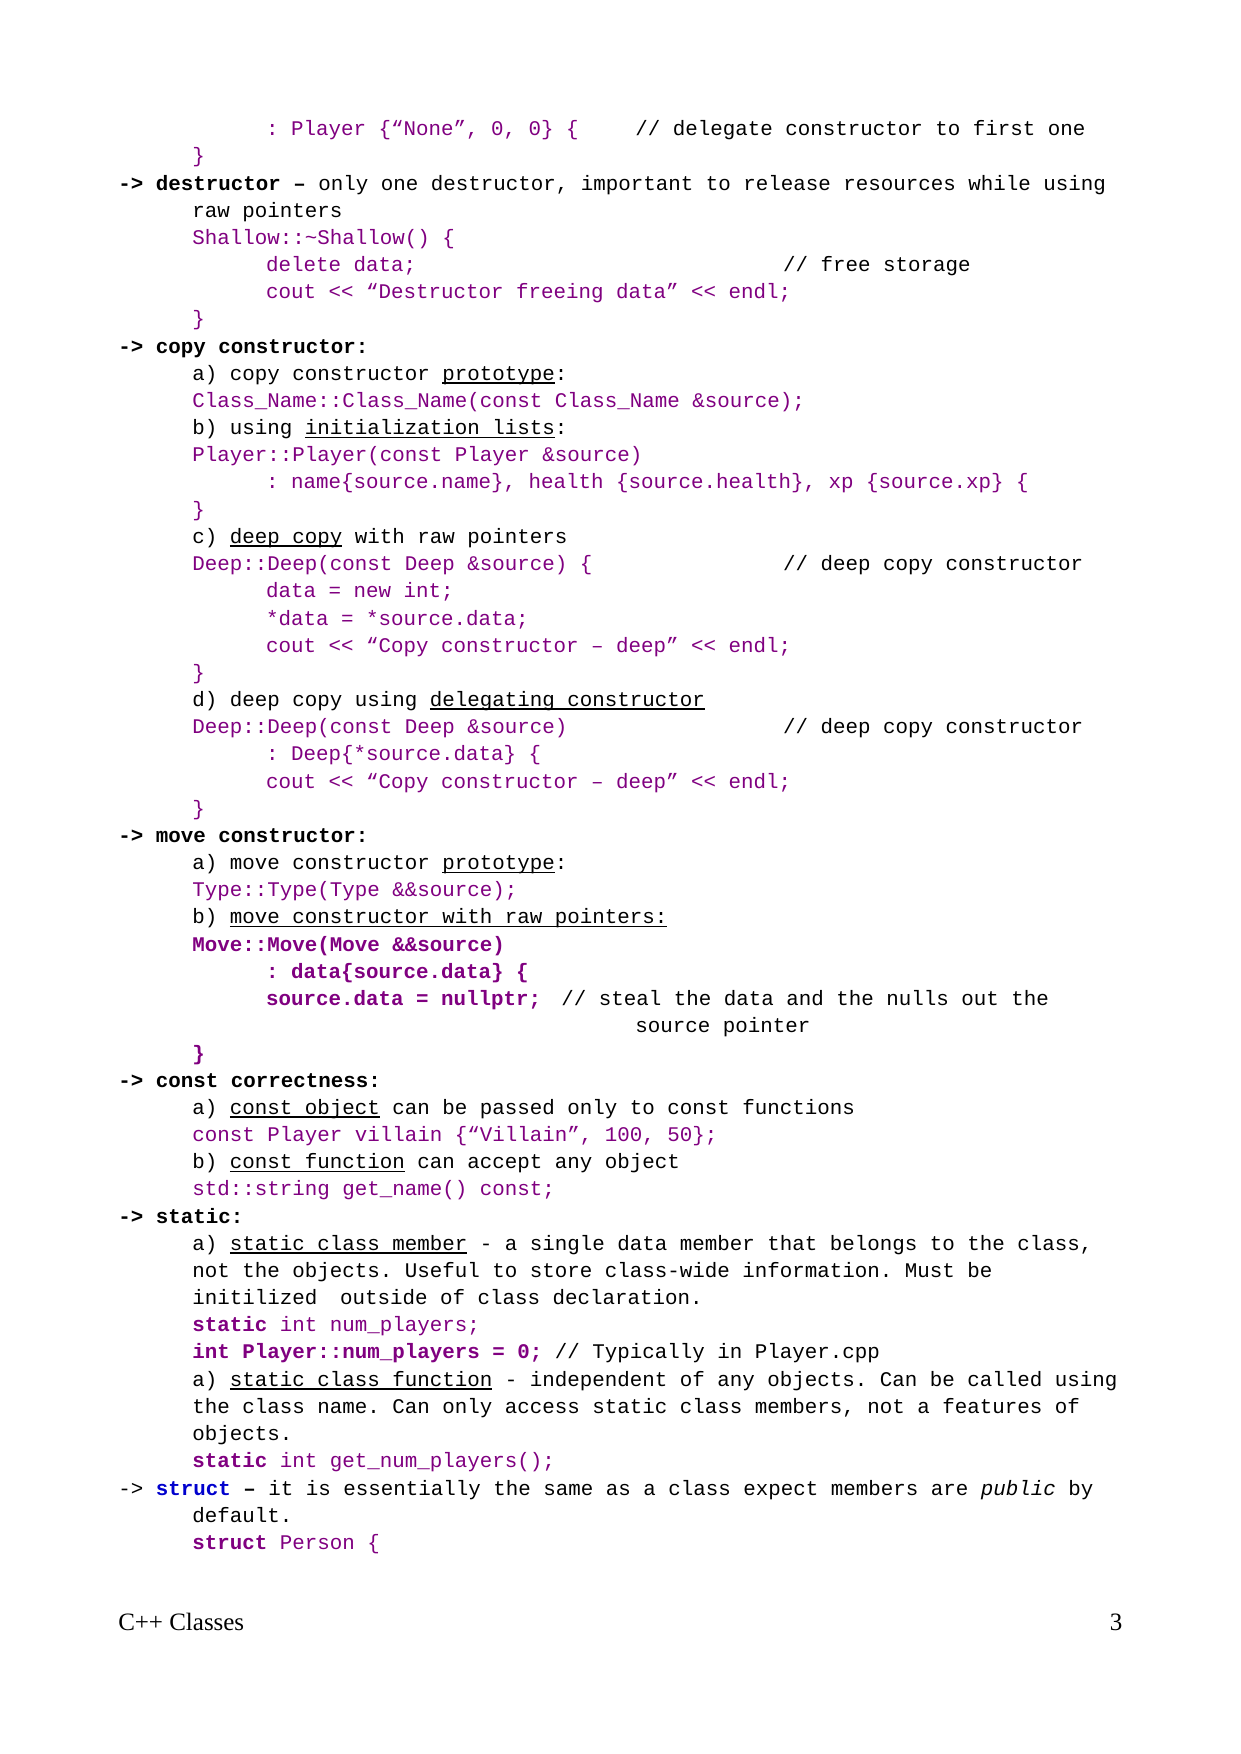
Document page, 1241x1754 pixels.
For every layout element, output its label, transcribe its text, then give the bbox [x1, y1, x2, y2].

text cout << “Destructor freeing data” << endl; [118, 281, 1122, 305]
text b) using initialization lists: [118, 417, 1122, 441]
text source.data = nullptr; // steal the data and the nulls out the source pointer [118, 988, 1122, 1039]
text c) deep copy with raw pointers [118, 526, 1122, 549]
text Class_Name::Class_Name(const Class_Name &source); [118, 390, 1122, 414]
text } [118, 499, 1122, 522]
text d) deep copy using delegating constructor [118, 689, 1122, 713]
text Shallow::~Shallow() { [118, 227, 1122, 251]
text cout << “Copy constructor – deep” << endl; [118, 771, 1122, 794]
text } [118, 308, 1122, 332]
text Deep::Deep(const Deep &source) { // deep copy constructor [118, 553, 1122, 577]
text -> destructor – only one destructor, important to release resources while using raw pointers [118, 172, 1122, 223]
text cout << “Copy constructor – deep” << endl; [118, 635, 1122, 658]
text b) const function can accept any object [118, 1151, 1122, 1175]
text a) static class function - independent of any objects. Can be called using the class name. Can only access static class members, not a features of objects. [118, 1369, 1122, 1447]
text } [118, 1042, 1122, 1066]
text : Deep{*source.data} { [118, 743, 1122, 767]
text : data{source.data} { [118, 961, 1122, 984]
text std::string get_name() const; [118, 1178, 1122, 1202]
text delete data; // free storage [118, 254, 1122, 278]
text const Player villain {“Villain”, 100, 50}; [118, 1124, 1122, 1148]
text data = new int; [118, 580, 1122, 604]
text -> const correctness: [118, 1070, 1122, 1093]
text -> move constructor: [118, 825, 1122, 849]
text a) const object can be passed only to const functions [118, 1097, 1122, 1121]
text int Player::num_players = 0; // Typically in Player.cpp [118, 1342, 1122, 1365]
text a) static class member - a single data member that belongs to the class, not the objects. Useful to store class-wide information. Must be initilized outside of class declaration. [118, 1233, 1122, 1311]
text -> static: [118, 1206, 1122, 1229]
text Type::Type(Type &&source); [118, 879, 1122, 903]
text } [118, 662, 1122, 686]
text static int num_players; [118, 1314, 1122, 1338]
text static int get_num_players(); [118, 1450, 1122, 1474]
text b) move constructor with raw pointers: [118, 907, 1122, 930]
text -> struct – it is essentially the same as a class expect members are public by default. [118, 1477, 1122, 1528]
text *data = *source.data; [118, 607, 1122, 631]
text Deep::Deep(const Deep &source) // deep copy constructor [118, 716, 1122, 740]
text : Player {“None”, 0, 0} { // delegate constructor to first one } [118, 118, 1122, 169]
text a) move constructor prototype: [118, 852, 1122, 876]
text Move::Move(Move &&source) [118, 934, 1122, 957]
text : name{source.name}, health {source.health}, xp {source.xp} { [118, 472, 1122, 495]
text a) copy constructor prototype: [118, 363, 1122, 386]
text } [118, 798, 1122, 821]
text struct Person { [118, 1532, 1122, 1556]
text -> copy constructor: [118, 336, 1122, 359]
text Player::Player(const Player &source) [118, 444, 1122, 468]
